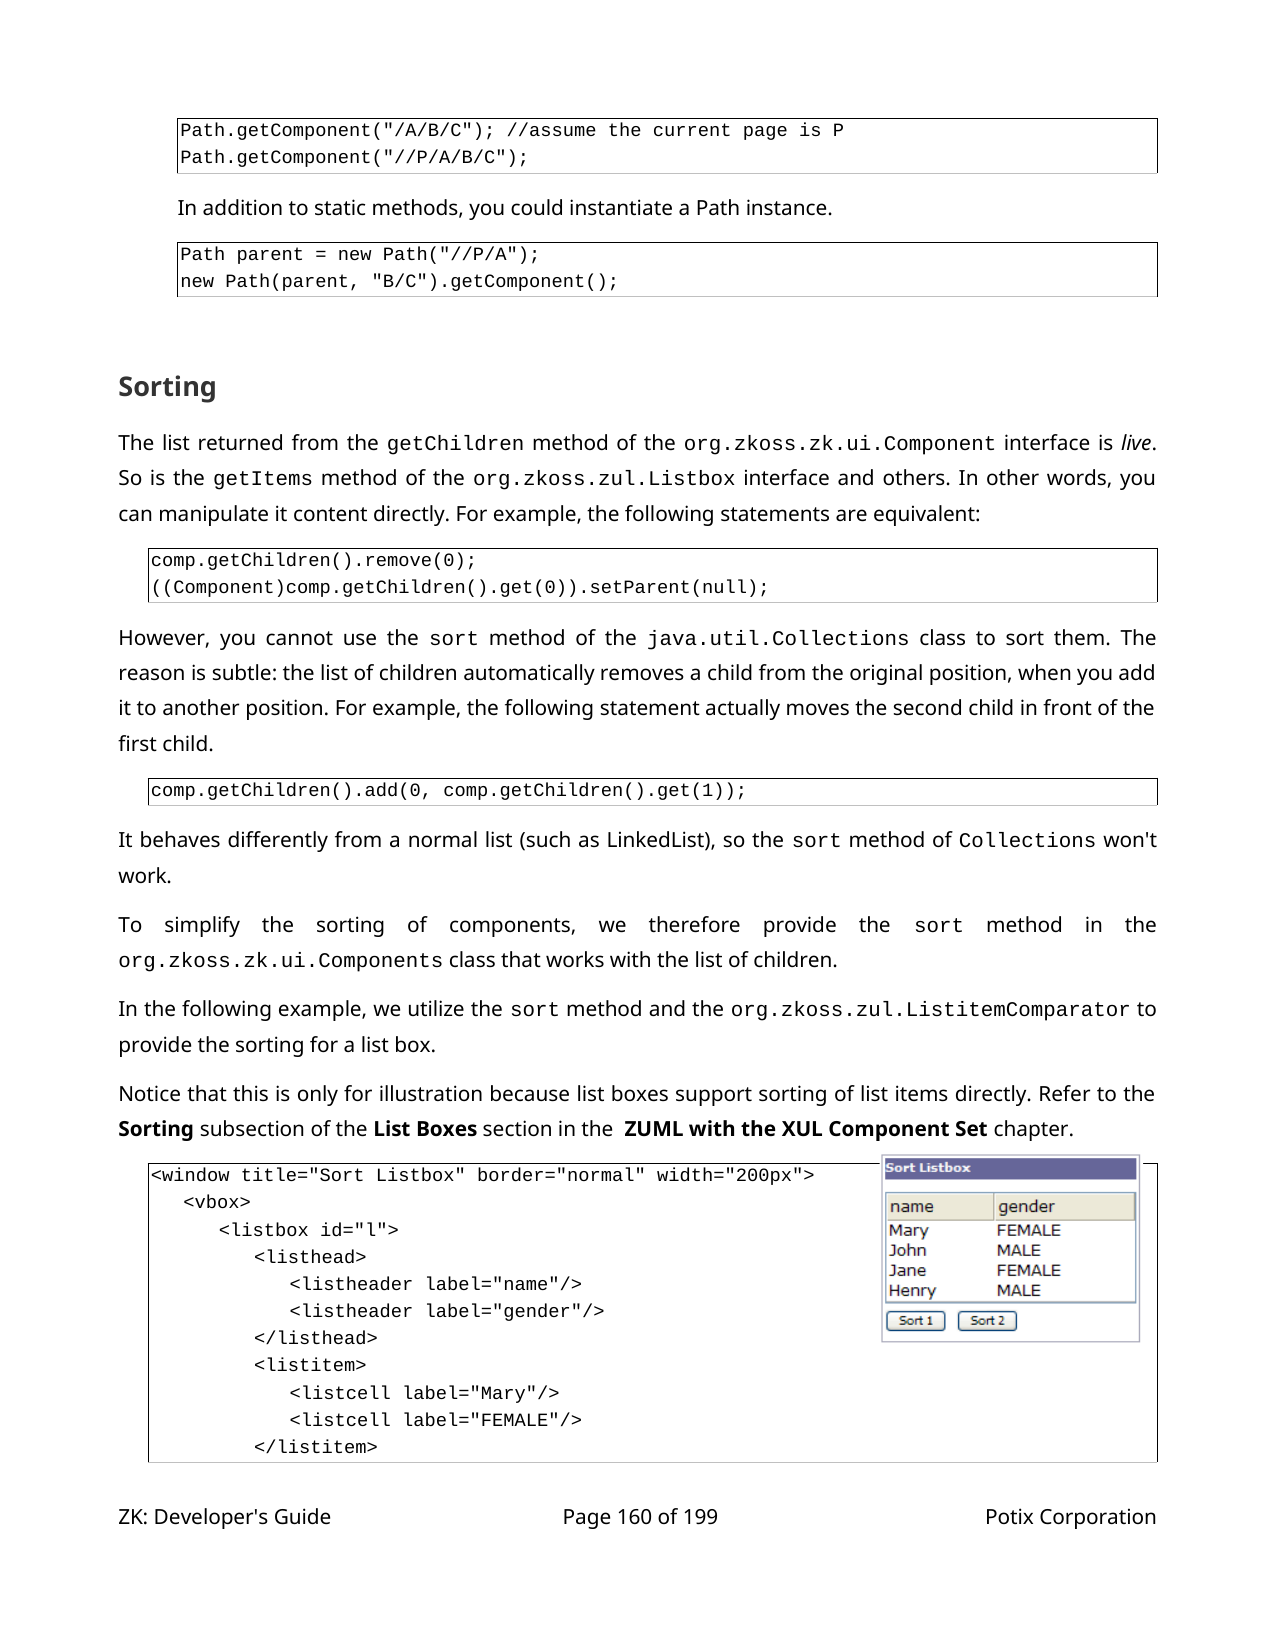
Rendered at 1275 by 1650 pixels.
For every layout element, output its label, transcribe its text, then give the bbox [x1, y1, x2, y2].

text [1144, 1244, 1157, 1269]
text </listitem> [149, 1435, 1157, 1462]
text Notice that this is only for illustration because list boxes support sorting of list items directly. Refer to the Sorting subsection of the List Boxes section in the ZUML with the XUL Component Set chapter. [118, 1079, 1157, 1142]
text </listhead> [149, 1326, 1157, 1350]
text Path parent = new Path("//P/A"); [178, 243, 1157, 266]
picture [879, 1152, 1144, 1345]
text <listheader label="gender"/> [149, 1299, 879, 1323]
text Path.getComponent("//P/A/B/C"); [178, 145, 1157, 173]
text In addition to static methods, you could instantiate a Path instance. [177, 193, 1157, 221]
text comp.getChildren().remove(0); [149, 549, 1157, 572]
subtitle Sorting [118, 367, 1157, 404]
text comp.getChildren().add(0, comp.getChildren().get(1)); [149, 779, 1157, 805]
text ((Component)comp.getChildren().get(0)).setParent(null); [149, 575, 1157, 602]
text <listcell label="Mary"/> [149, 1381, 1157, 1405]
text <listbox id="l"> [149, 1217, 879, 1242]
text To simplify the sorting of components, we therefore provide the sort method in the org.zkoss.zk.ui.Components class that works with the list of children. [118, 910, 1157, 974]
text However, you cannot use the sort method of the java.util.Collections class to sort them. The reason is subtle: the list of children automatically removes a child from the original position, when you add it to another position. For example, the following statement actually moves the second child in front of the first child. [118, 623, 1157, 757]
text <listheader label="name"/> [149, 1272, 879, 1296]
text Path.getComponent("/A/B/C"); //assume the current page is P [178, 119, 1157, 142]
text The list returned from the getChildren method of the org.zkoss.zk.ui.Component interface is live. So is the getItems method of the org.zkoss.zul.Listbox interface and others. In other words, you can manipulate it content directly. For example, the following statements are equivalent: [118, 428, 1157, 527]
text [1144, 1190, 1157, 1214]
text <listitem> [149, 1353, 1157, 1378]
text <listhead> [149, 1244, 879, 1269]
text new Path(parent, "B/C").getComponent(); [178, 269, 1157, 296]
text In the following example, we utilize the sort method and the org.zkoss.zul.ListitemComparator to provide the sorting for a list box. [118, 994, 1157, 1058]
text <vbox> [149, 1190, 879, 1214]
text It behaves differently from a normal list (such as LinkedList), so the sort method of Collections won't work. [118, 826, 1157, 889]
text <listcell label="FEMALE"/> [149, 1408, 1157, 1432]
text [1144, 1217, 1157, 1242]
text <window title="Sort Listbox" border="normal" width="200px"> [149, 1164, 879, 1187]
